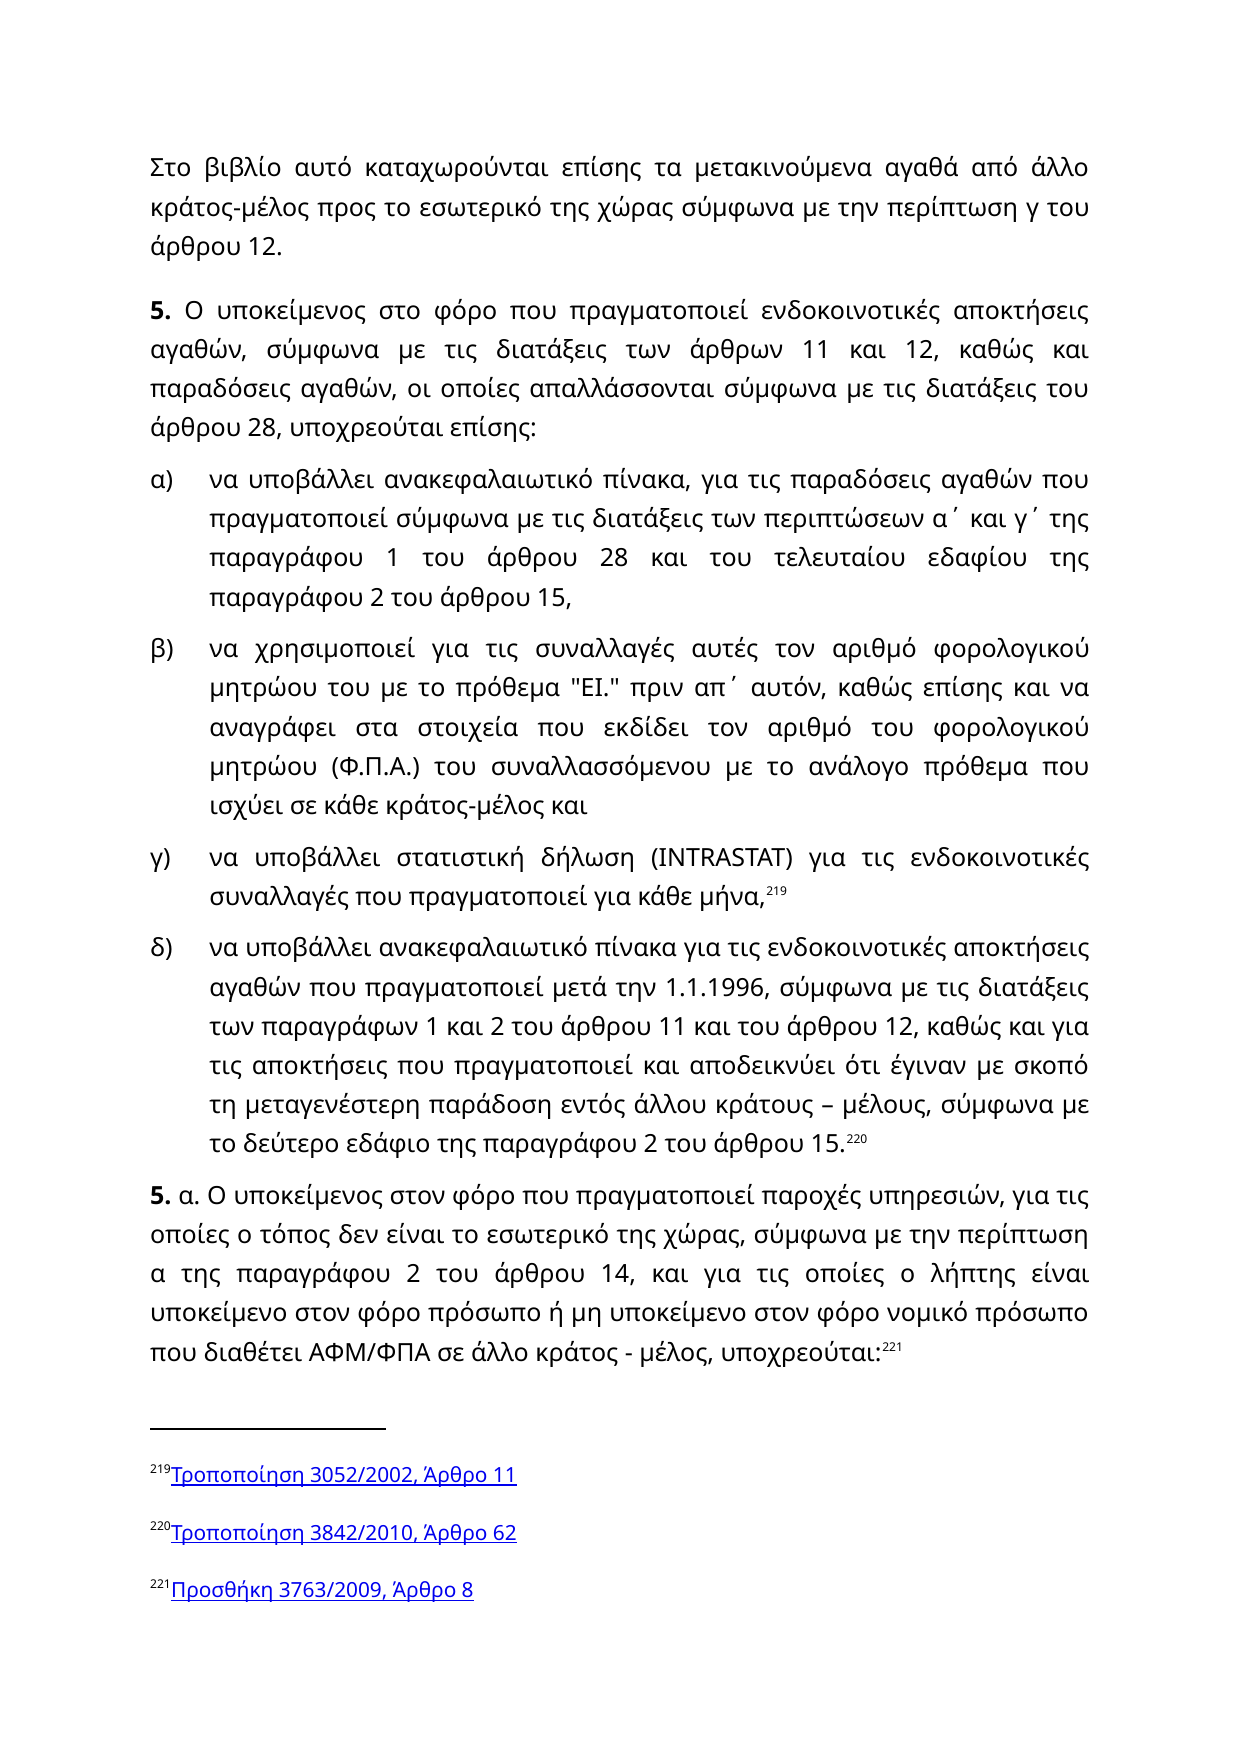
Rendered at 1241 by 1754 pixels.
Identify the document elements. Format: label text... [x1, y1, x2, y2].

text Στο βιβλίο αυτό καταχωρούνται επίσης τα μετακινούμενα αγαθά από άλλο κράτος-μέλος προς το εσωτερικό της χώρας σύμφωνα με την περίπτωση γ του άρθρου 12. [150, 150, 1090, 262]
text Τροποποίηση 3842/2010, Άρθρο 62 [150, 1518, 1090, 1546]
list γ) να υποβάλλει στατιστική δήλωση (INTRASTAT) για τις ενδοκοινοτικές συναλλαγές που πραγματοποιεί για κάθε μήνα, [150, 839, 1090, 912]
text Τροποποίηση 3052/2002, Άρθρο 11 [150, 1460, 1090, 1489]
list α) να υποβάλλει ανακεφαλαιωτικό πίνακα, για τις παραδόσεις αγαθών που πραγματοποιεί σύμφωνα με τις διατάξεις των περιπτώσεων α΄ και γ΄ της παραγράφου 1 του άρθρου 28 και του τελευταίου εδαφίου της παραγράφου 2 του άρθρου 15, [150, 462, 1090, 613]
text 5. α. Ο υποκείμενος στον φόρο που πραγματοποιεί παροχές υπηρεσιών, για τις οποίες ο τόπος δεν είναι το εσωτερικό της χώρας, σύμφωνα με την περίπτωση α της παραγράφου 2 του άρθρου 14, και για τις οποίες ο λήπτης είναι υποκείμενο στον φόρο πρόσωπο ή μη υποκείμενο στον φόρο νομικό πρόσωπο που διαθέτει ΑΦΜ/ΦΠΑ σε άλλο κράτος - μέλος, υποχρεούται: [150, 1177, 1090, 1368]
text Προσθήκη 3763/2009, Άρθρο 8 [150, 1576, 1090, 1604]
text 5. Ο υποκείμενος στο φόρο που πραγματοποιεί ενδοκοινοτικές αποκτήσεις αγαθών, σύμφωνα με τις διατάξεις των άρθρων 11 και 12, καθώς και παραδόσεις αγαθών, οι οποίες απαλλάσσονται σύμφωνα με τις διατάξεις του άρθρου 28, υποχρεούται επίσης: [150, 292, 1090, 444]
list β) να χρησιμοποιεί για τις συναλλαγές αυτές τον αριθμό φορολογικού μητρώου του με το πρόθεμα "ΕΙ." πριν απ΄ αυτόν, καθώς επίσης και να αναγράφει στα στοιχεία που εκδίδει τον αριθμό του φορολογικού μητρώου (Φ.Π.Α.) του συναλλασσόμενου με το ανάλογο πρόθεμα που ισχύει σε κάθε κράτος-μέλος και [150, 631, 1090, 822]
list δ) να υποβάλλει ανακεφαλαιωτικό πίνακα για τις ενδοκοινοτικές αποκτήσεις αγαθών που πραγματοποιεί μετά την 1.1.1996, σύμφωνα με τις διατάξεις των παραγράφων 1 και 2 του άρθρου 11 και του άρθρου 12, καθώς και για τις αποκτήσεις που πραγματοποιεί και αποδεικνύει ότι έγιναν με σκοπό τη μεταγενέστερη παράδοση εντός άλλου κράτους – μέλους, σύμφωνα με το δεύτερο εδάφιο της παραγράφου 2 του άρθρου 15. [150, 930, 1090, 1160]
